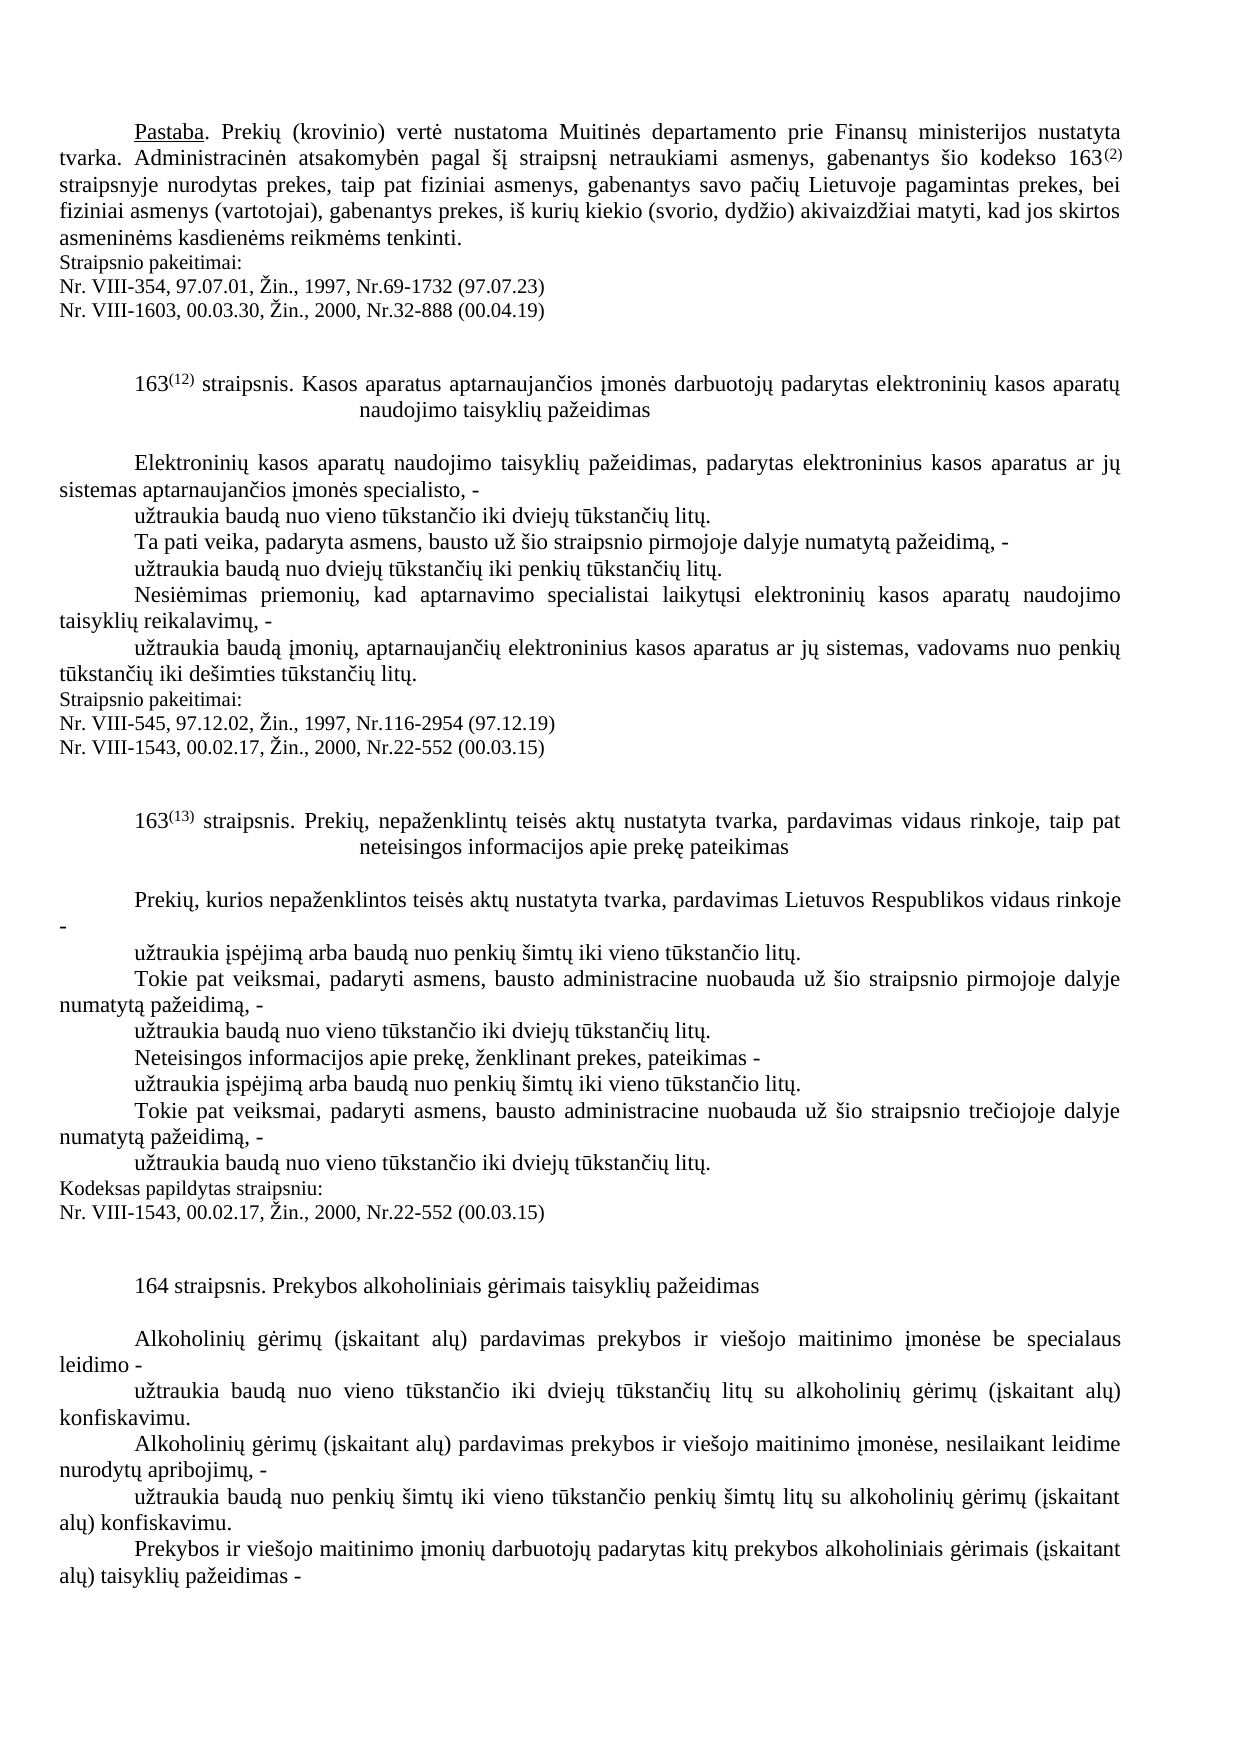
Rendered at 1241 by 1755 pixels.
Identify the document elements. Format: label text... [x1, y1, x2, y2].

text užtraukia baudą įmonių, aptarnaujančių elektroninius kasos aparatus ar jų sistemas, vadovams nuo penkių tūkstančių iki dešimties tūkstančių litų. [59, 634, 1122, 686]
text užtraukia baudą nuo penkių šimtų iki vieno tūkstančio penkių šimtų litų su alkoholinių gėrimų (įskaitant alų) konfiskavimu. [59, 1483, 1122, 1536]
text Tokie pat veiksmai, padaryti asmens, bausto administracine nuobauda už šio straipsnio pirmojoje dalyje numatytą pažeidimą, - [59, 965, 1122, 1018]
text užtraukia baudą nuo dviejų tūkstančių iki penkių tūkstančių litų. [59, 555, 1122, 581]
text Nr. VIII-354, 97.07.01, Žin., 1997, Nr.69-1732 (97.07.23) [59, 274, 1122, 298]
text Straipsnio pakeitimai: [59, 686, 1122, 711]
text 164 straipsnis. Prekybos alkoholiniais gėrimais taisyklių pažeidimas [59, 1272, 1122, 1298]
text 163(13) straipsnis. Prekių, nepaženklintų teisės aktų nustatyta tvarka, pardavimas vidaus rinkoje, taip pat neteisingos informacijos apie prekę pateikimas [134, 807, 1122, 859]
text Prekybos ir viešojo maitinimo įmonių darbuotojų padarytas kitų prekybos alkoholiniais gėrimais (įskaitant alų) taisyklių pažeidimas - [59, 1536, 1122, 1588]
text Alkoholinių gėrimų (įskaitant alų) pardavimas prekybos ir viešojo maitinimo įmonėse be specialaus leidimo - [59, 1325, 1122, 1377]
text Nr. VIII-545, 97.12.02, Žin., 1997, Nr.116-2954 (97.12.19) [59, 711, 1122, 734]
text Nesiėmimas priemonių, kad aptarnavimo specialistai laikytųsi elektroninių kasos aparatų naudojimo taisyklių reikalavimų, - [59, 581, 1122, 634]
text užtraukia baudą nuo vieno tūkstančio iki dviejų tūkstančių litų. [59, 1149, 1122, 1176]
text Pastaba. Prekių (krovinio) vertė nustatoma Muitinės departamento prie Finansų ministerijos nustatyta tvarka. Administracinėn atsakomybėn pagal šį straipsnį netraukiami asmenys, gabenantys šio kodekso 163(2) straipsnyje nurodytas prekes, taip pat fiziniai asmenys, gabenantys savo pačių Lietuvoje pagamintas prekes, bei fiziniai asmenys (vartotojai), gabenantys prekes, iš kurių kiekio (svorio, dydžio) akivaizdžiai matyti, kad jos skirtos asmeninėms kasdienėms reikmėms tenkinti. [59, 118, 1122, 250]
text Elektroninių kasos aparatų naudojimo taisyklių pažeidimas, padarytas elektroninius kasos aparatus ar jų sistemas aptarnaujančios įmonės specialisto, - [59, 449, 1122, 502]
text Prekių, kurios nepaženklintos teisės aktų nustatyta tvarka, pardavimas Lietuvos Respublikos vidaus rinkoje - [59, 886, 1122, 938]
text Alkoholinių gėrimų (įskaitant alų) pardavimas prekybos ir viešojo maitinimo įmonėse, nesilaikant leidime nurodytų apribojimų, - [59, 1430, 1122, 1483]
text Ta pati veika, padaryta asmens, bausto už šio straipsnio pirmojoje dalyje numatytą pažeidimą, - [59, 528, 1122, 555]
text užtraukia baudą nuo vieno tūkstančio iki dviejų tūkstančių litų. [59, 502, 1122, 528]
text užtraukia įspėjimą arba baudą nuo penkių šimtų iki vieno tūkstančio litų. [59, 938, 1122, 965]
text užtraukia įspėjimą arba baudą nuo penkių šimtų iki vieno tūkstančio litų. [59, 1070, 1122, 1097]
text Nr. VIII-1603, 00.03.30, Žin., 2000, Nr.32-888 (00.04.19) [59, 298, 1122, 322]
text 163(12) straipsnis. Kasos aparatus aptarnaujančios įmonės darbuotojų padarytas elektroninių kasos aparatų naudojimo taisyklių pažeidimas [134, 370, 1122, 423]
text Nr. VIII-1543, 00.02.17, Žin., 2000, Nr.22-552 (00.03.15) [59, 1200, 1122, 1224]
text užtraukia baudą nuo vieno tūkstančio iki dviejų tūkstančių litų su alkoholinių gėrimų (įskaitant alų) konfiskavimu. [59, 1377, 1122, 1430]
text užtraukia baudą nuo vieno tūkstančio iki dviejų tūkstančių litų. [59, 1018, 1122, 1044]
text Tokie pat veiksmai, padaryti asmens, bausto administracine nuobauda už šio straipsnio trečiojoje dalyje numatytą pažeidimą, - [59, 1097, 1122, 1149]
text Nr. VIII-1543, 00.02.17, Žin., 2000, Nr.22-552 (00.03.15) [59, 734, 1122, 759]
text Neteisingos informacijos apie prekę, ženklinant prekes, pateikimas - [59, 1044, 1122, 1070]
text Straipsnio pakeitimai: [59, 250, 1122, 274]
text Kodeksas papildytas straipsniu: [59, 1176, 1122, 1200]
